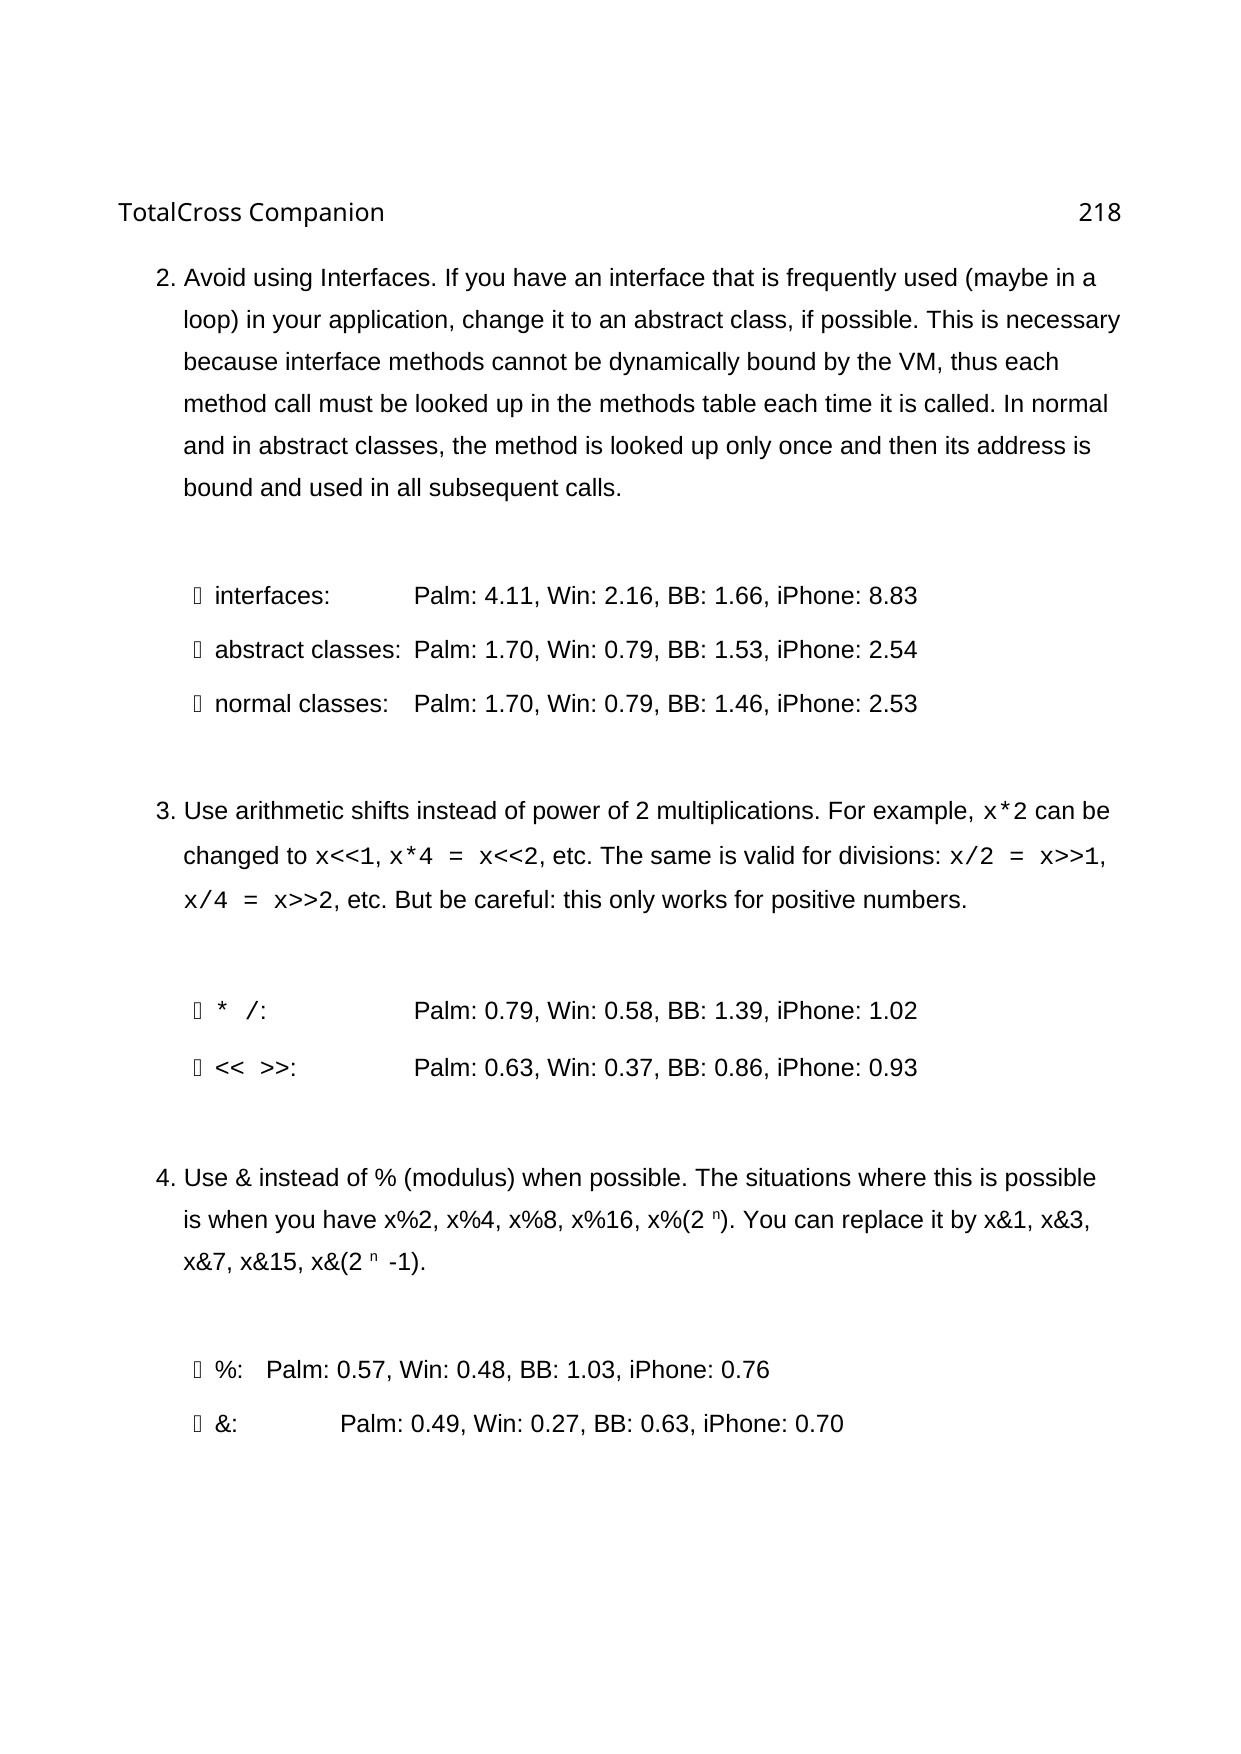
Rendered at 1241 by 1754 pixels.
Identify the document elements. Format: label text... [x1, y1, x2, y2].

list &: Palm: 0.49, Win: 0.27, BB: 0.63, iPhone: 0.70 [193, 1410, 1122, 1438]
list Avoid using Interfaces. If you have an interface that is frequently used (maybe in a loop) in your application, change it to an abstract class, if possible. This is necessary because interface methods cannot be dynamically bound by the VM, thus each method call must be looked up in the methods table each time it is called. In normal and in abstract classes, the method is looked up only once and then its address is bound and used in all subsequent calls. [156, 264, 1122, 502]
list %: Palm: 0.57, Win: 0.48, BB: 1.03, iPhone: 0.76 [193, 1356, 1122, 1384]
list abstract classes: Palm: 1.70, Win: 0.79, BB: 1.53, iPhone: 2.54 [193, 636, 1122, 664]
list interfaces: Palm: 4.11, Win: 2.16, BB: 1.66, iPhone: 8.83 [193, 582, 1122, 610]
list << >>: Palm: 0.63, Win: 0.37, BB: 0.86, iPhone: 0.93 [193, 1053, 1122, 1083]
list Use arithmetic shifts instead of power of 2 multiplications. For example, x*2 can be changed to x<<1, x*4 = x<<2, etc. The same is valid for divisions: x/2 = x>>1, x/4 = x>>2, etc. But be careful: this only works for positive numbers. [156, 797, 1122, 916]
list normal classes: Palm: 1.70, Win: 0.79, BB: 1.46, iPhone: 2.53 [193, 689, 1122, 718]
list Use & instead of % (modulus) when possible. The situations where this is possible is when you have x%2, x%4, x%8, x%16, x%(2 n). You can replace it by x&1, x&3, x&7, x&15, x&(2 n -1). [156, 1164, 1122, 1276]
list * /: Palm: 0.79, Win: 0.58, BB: 1.39, iPhone: 1.02 [193, 997, 1122, 1027]
